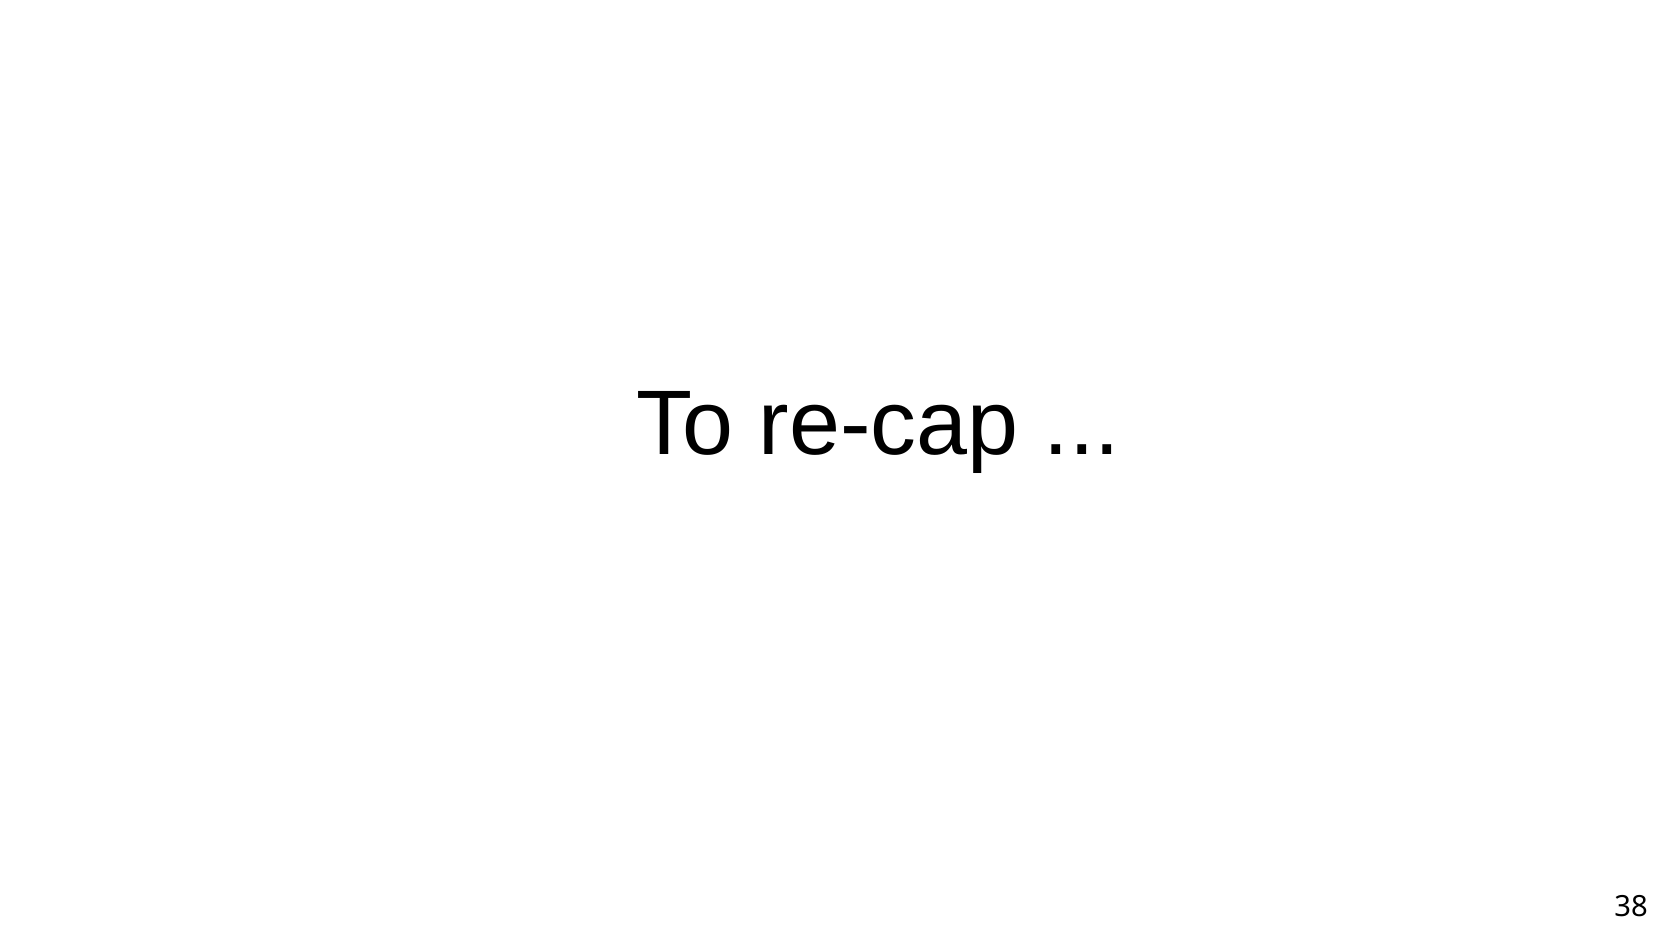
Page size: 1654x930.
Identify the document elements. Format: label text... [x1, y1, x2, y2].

title To re-cap ... [134, 344, 1623, 501]
